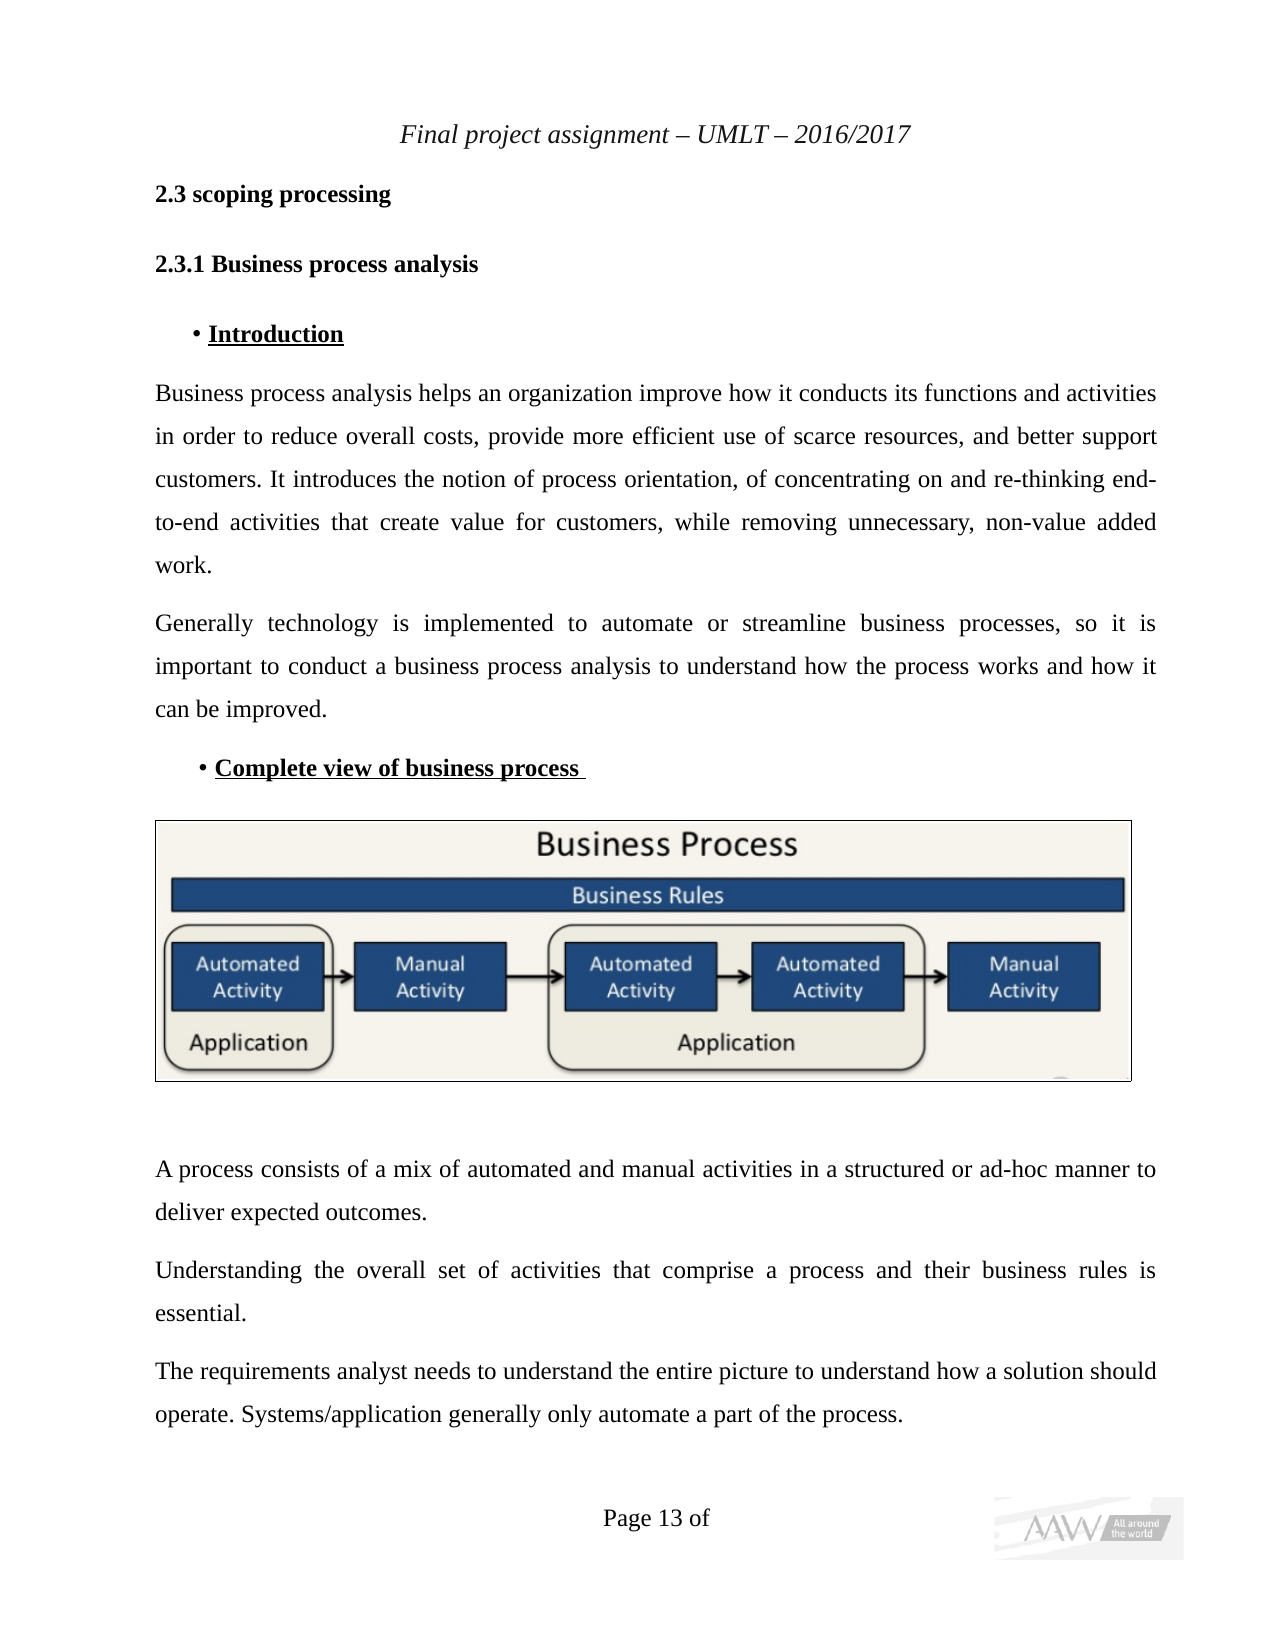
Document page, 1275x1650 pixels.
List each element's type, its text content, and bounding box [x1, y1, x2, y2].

text Understanding the overall set of activities that comprise a process and their business rules is essential. [155, 1255, 1158, 1327]
picture [994, 1497, 1184, 1560]
list Introduction [192, 319, 1158, 348]
text Business process analysis helps an organization improve how it conducts its functions and activities in order to reduce overall costs, provide more efficient use of scarce resources, and better support customers. It introduces the notion of process orientation, of concentrating on and re-thinking end-to-end activities that create value for customers, while removing unnecessary, non-value added work. [155, 378, 1158, 579]
subtitle 2.3.1 Business process analysis [155, 249, 1158, 278]
list Complete view of business process [198, 753, 1158, 781]
subtitle 2.3 scoping processing [155, 179, 1158, 207]
text Generally technology is implemented to automate or streamline business processes, so it is important to conduct a business process analysis to understand how the process works and how it can be improved. [155, 608, 1158, 723]
text The requirements analyst needs to understand the entire picture to understand how a solution should operate. Systems/application generally only automate a part of the process. [155, 1356, 1158, 1428]
picture [157, 823, 1129, 1079]
text A process consists of a mix of automated and manual activities in a structured or ad-hoc manner to deliver expected outcomes. [155, 1154, 1158, 1226]
